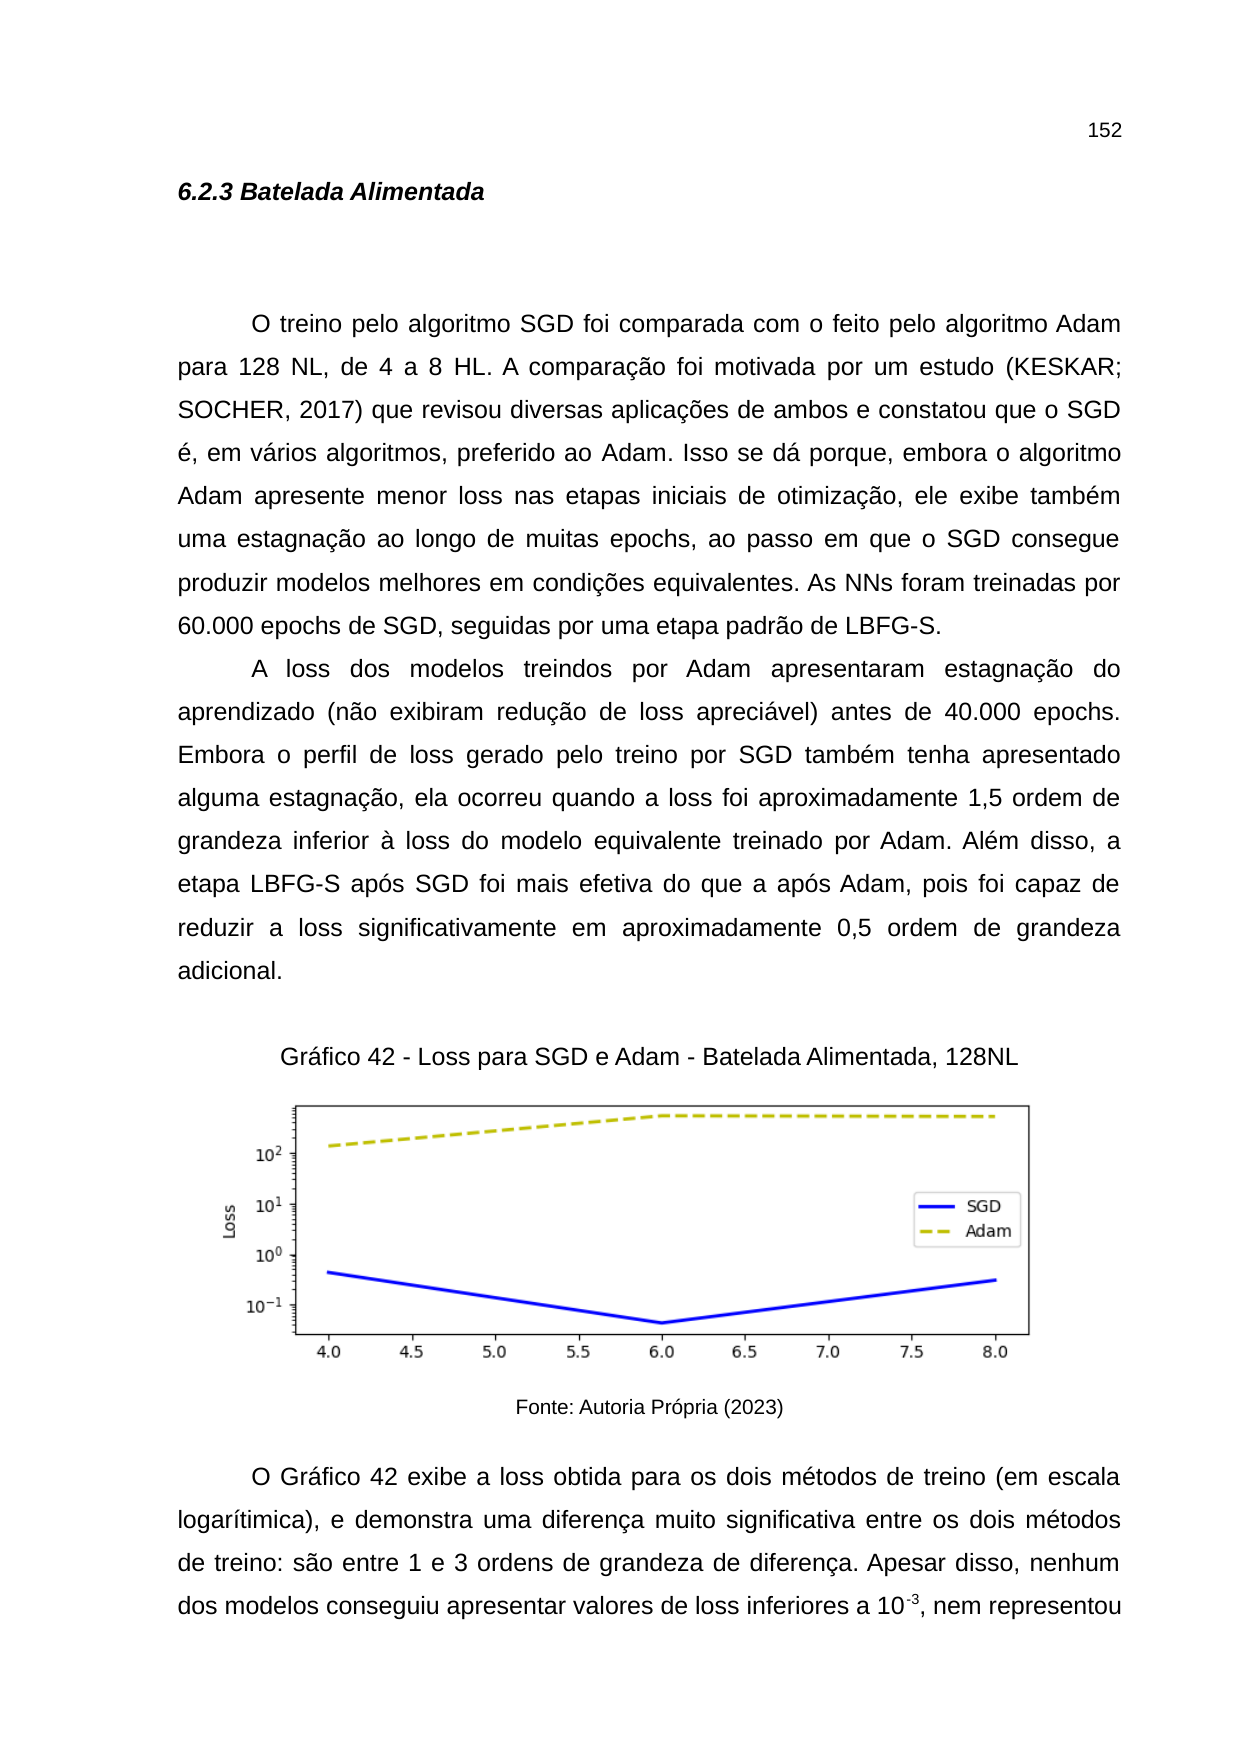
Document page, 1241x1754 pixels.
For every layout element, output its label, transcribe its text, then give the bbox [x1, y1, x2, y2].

picture [177, 1070, 1123, 1366]
text Fonte: Autoria Própria (2023) [177, 1394, 1122, 1418]
text A loss dos modelos treindos por Adam apresentaram estagnação do aprendizado (não exibiram redução de loss apreciável) antes de 40.000 epochs. Embora o perfil de loss gerado pelo treino por SGD também tenha apresentado alguma estagnação, ela ocorreu quando a loss foi aproximadamente 1,5 ordem de grandeza inferior à loss do modelo equivalente treinado por Adam. Além disso, a etapa LBFG-S após SGD foi mais efetiva do que a após Adam, pois foi capaz de reduzir a loss significativamente em aproximadamente 0,5 ordem de grandeza adicional. [177, 654, 1122, 984]
text Gráfico 42 - Loss para SGD e Adam - Batelada Alimentada, 128NL [177, 1042, 1122, 1070]
subtitle Batelada Alimentada [177, 177, 1122, 206]
text O Gráfico 42 exibe a loss obtida para os dois métodos de treino (em escala logarítimica), e demonstra uma diferença muito significativa entre os dois métodos de treino: são entre 1 e 3 ordens de grandeza de diferença. Apesar disso, nenhum dos modelos conseguiu apresentar valores de loss inferiores a 10-3, nem representou [177, 1462, 1122, 1620]
text O treino pelo algoritmo SGD foi comparada com o feito pelo algoritmo Adam para 128 NL, de 4 a 8 HL. A comparação foi motivada por um estudo (KESKAR; SOCHER, 2017) que revisou diversas aplicações de ambos e constatou que o SGD é, em vários algoritmos, preferido ao Adam. Isso se dá porque, embora o algoritmo Adam apresente menor loss nas etapas iniciais de otimização, ele exibe também uma estagnação ao longo de muitas epochs, ao passo em que o SGD consegue produzir modelos melhores em condições equivalentes. As NNs foram treinadas por 60.000 epochs de SGD, seguidas por uma etapa padrão de LBFG-S. [177, 309, 1122, 639]
